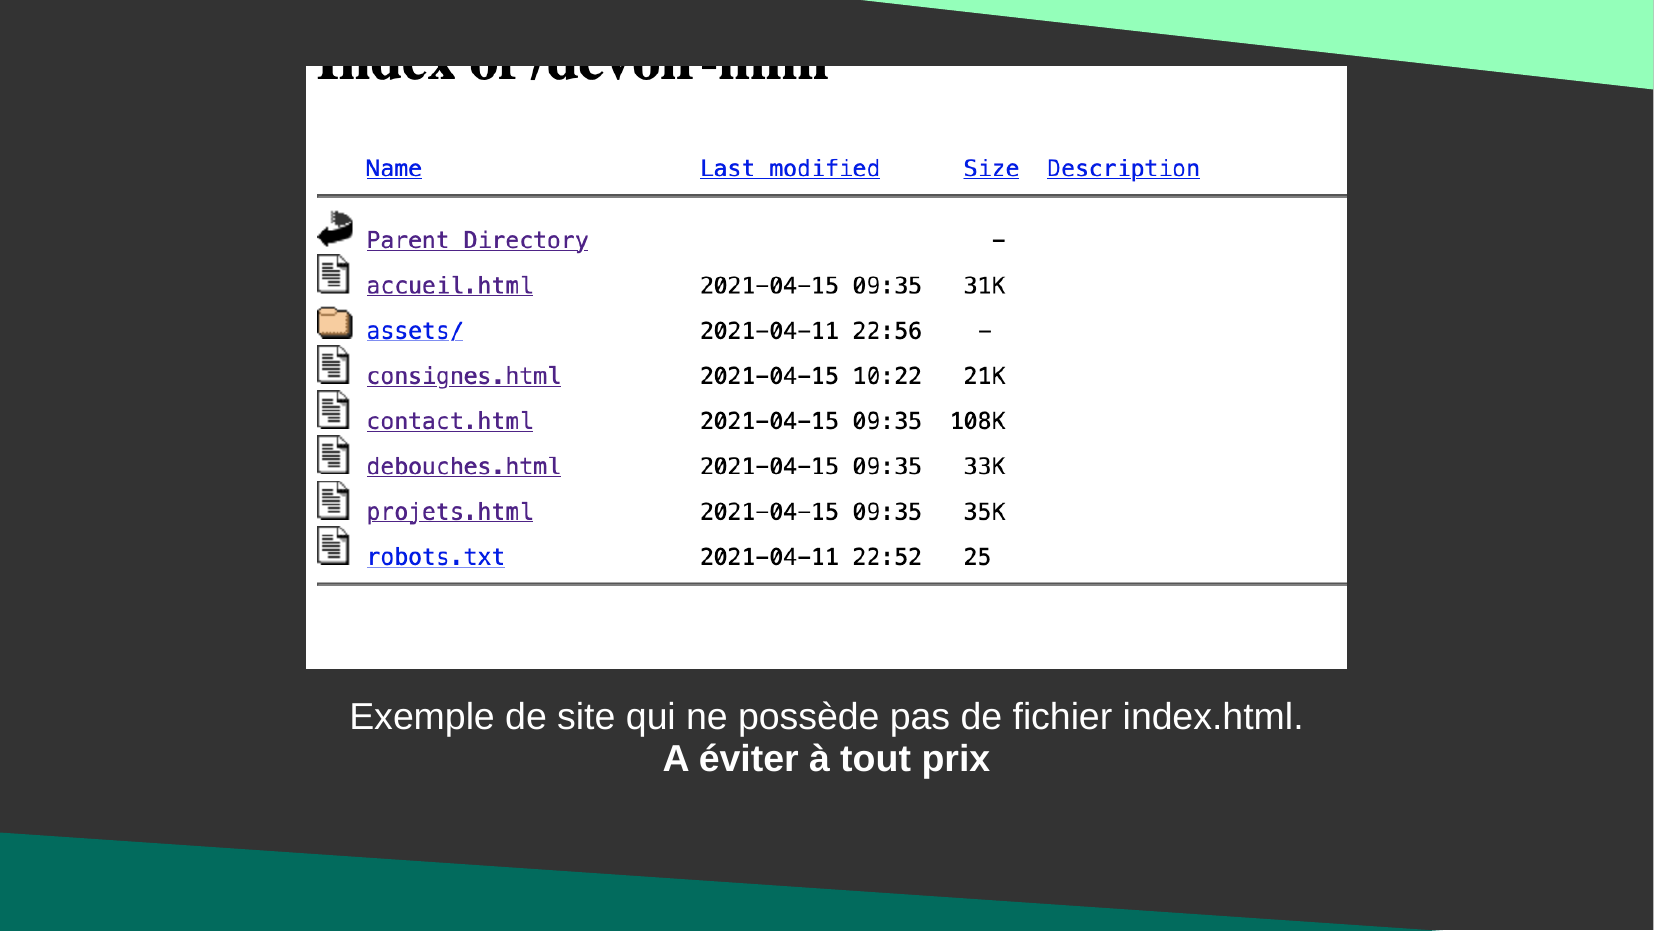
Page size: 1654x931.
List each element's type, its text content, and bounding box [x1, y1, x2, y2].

text_box Exemple de site qui ne possède pas de fichier index.html. A éviter à tout prix [301, 688, 1353, 804]
text_box [861, 0, 1654, 90]
picture [306, 66, 1347, 669]
